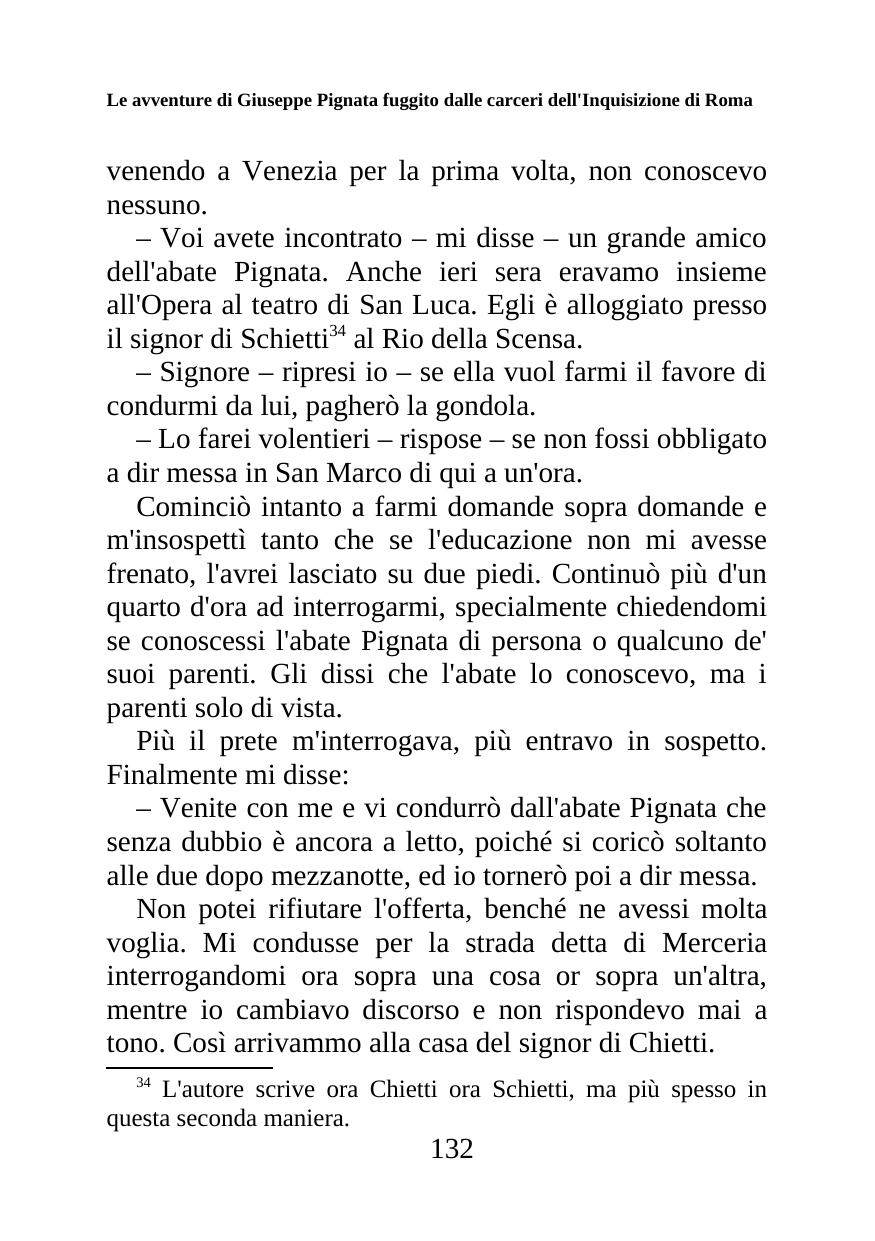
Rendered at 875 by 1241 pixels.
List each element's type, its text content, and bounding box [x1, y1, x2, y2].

text – Voi avete incontrato – mi disse – un grande amico dell'abate Pignata. Anche ieri sera eravamo insieme all'Opera al teatro di San Luca. Egli è alloggiato presso il signor di Schietti al Rio della Scensa. [106, 220, 768, 354]
text – Lo farei volentieri – rispose – se non fossi obbligato a dir messa in San Marco di qui a un'ora. [106, 422, 768, 489]
text – Signore – ripresi io – se ella vuol farmi il favore di condurmi da lui, pagherò la gondola. [106, 354, 768, 422]
text Più il prete m'interrogava, più entravo in sospetto. Finalmente mi disse: [106, 723, 768, 791]
text – Venite con me e vi condurrò dall'abate Pignata che senza dubbio è ancora a letto, poiché si coricò soltanto alle due dopo mezzanotte, ed io tornerò poi a dir messa. [106, 791, 768, 891]
text Cominciò intanto a farmi domande sopra domande e m'insospettì tanto che se l'educazione non mi avesse frenato, l'avrei lasciato su due piedi. Continuò più d'un quarto d'ora ad interrogarmi, specialmente chiedendomi se conoscessi l'abate Pignata di persona o qualcuno de' suoi parenti. Gli dissi che l'abate lo conoscevo, ma i parenti solo di vista. [106, 489, 768, 723]
text Non potei rifiutare l'offerta, benché ne avessi molta voglia. Mi condusse per la strada detta di Merceria interrogandomi ora sopra una cosa or sopra un'altra, mentre io cambiavo discorso e non rispondevo mai a tono. Così arrivammo alla casa del signor di Chietti. [106, 891, 768, 1059]
text L'autore scrive ora Chietti ora Schietti, ma più spesso in questa seconda maniera. [106, 1074, 768, 1132]
text venendo a Venezia per la prima volta, non conoscevo nessuno. [106, 153, 768, 220]
